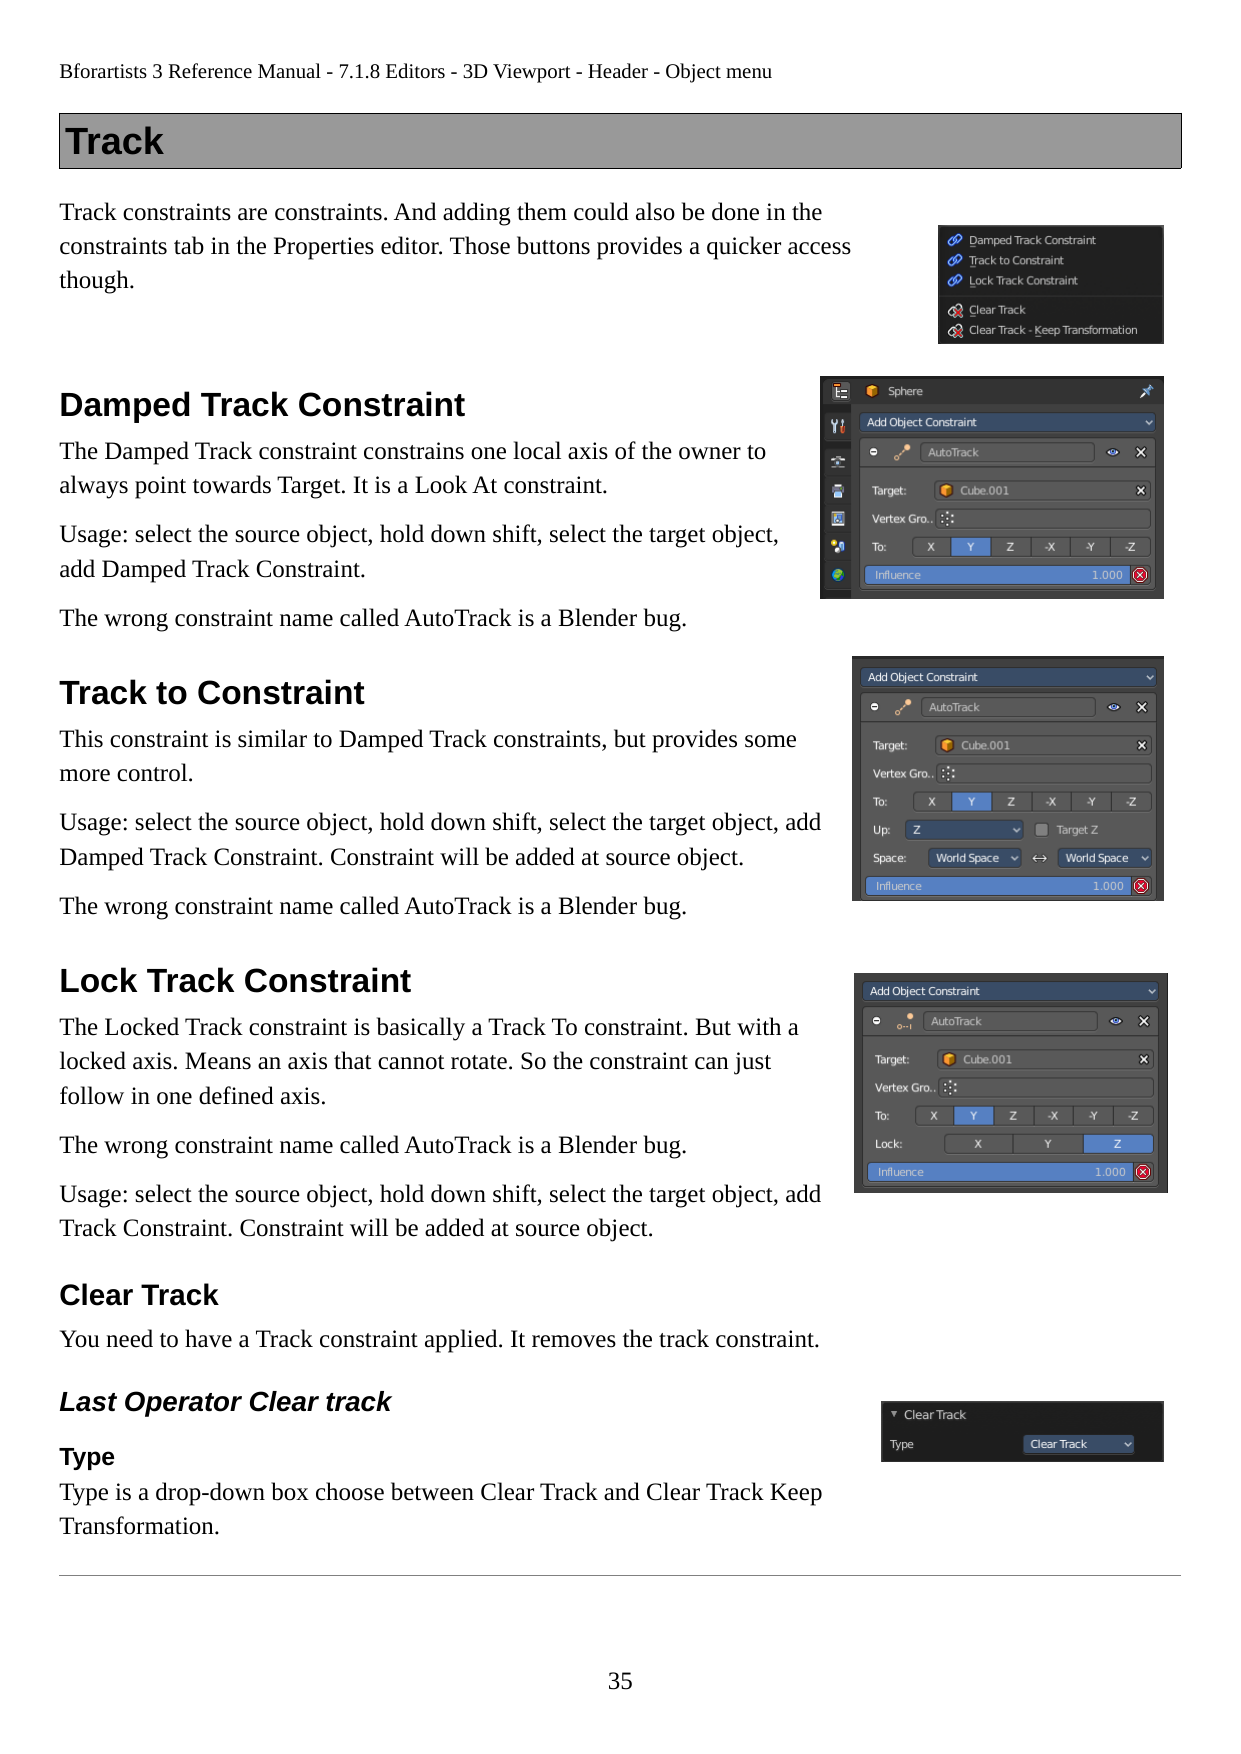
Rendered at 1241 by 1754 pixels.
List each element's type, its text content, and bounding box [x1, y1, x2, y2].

picture [852, 656, 1164, 901]
text The wrong constraint name called AutoTrack is a Blender bug. [59, 603, 1181, 632]
picture [820, 376, 1164, 599]
picture [881, 1401, 1164, 1462]
text Type is a drop-down box choose between Clear Track and Clear Track Keep Transformation. [59, 1477, 1181, 1540]
subtitle Lock Track Constraint [59, 961, 1181, 999]
subtitle Clear Track [59, 1277, 1181, 1311]
subtitle [1164, 673, 1181, 711]
subtitle Track to Constraint [59, 673, 852, 711]
text The Locked Track constraint is basically a Track To constraint. But with a locked axis. Means an axis that cannot rotate. So the constraint can just follow in one defined axis. [59, 1012, 854, 1110]
subtitle Last Operator Clear track [59, 1385, 1181, 1417]
text Usage: select the source object, hold down shift, select the target object, add Damped Track Constraint. [59, 519, 820, 582]
table_header Track [60, 114, 1181, 168]
text The wrong constraint name called AutoTrack is a Blender bug. [59, 891, 1181, 920]
text Usage: select the source object, hold down shift, select the target object, add Track Constraint. Constraint will be added at source object. [59, 1179, 1181, 1242]
picture [938, 225, 1164, 344]
text The Damped Track constraint constrains one local axis of the owner to always point towards Target. It is a Look At constraint. [59, 436, 820, 499]
subtitle [1164, 384, 1181, 423]
text Usage: select the source object, hold down shift, select the target object, add Damped Track Constraint. Constraint will be added at source object. [59, 807, 852, 871]
text You need to have a Track constraint applied. It removes the track constraint. [59, 1324, 1181, 1352]
picture [854, 973, 1168, 1193]
subtitle Type [59, 1442, 1181, 1471]
text This constraint is similar to Damped Track constraints, but provides some more control. [59, 724, 852, 787]
subtitle Damped Track Constraint [59, 384, 820, 423]
text Track constraints are constraints. And adding them could also be done in the constraints tab in the Properties editor. Those buttons provides a quicker access though. [59, 197, 1181, 294]
text The wrong constraint name called AutoTrack is a Blender bug. [59, 1130, 854, 1159]
